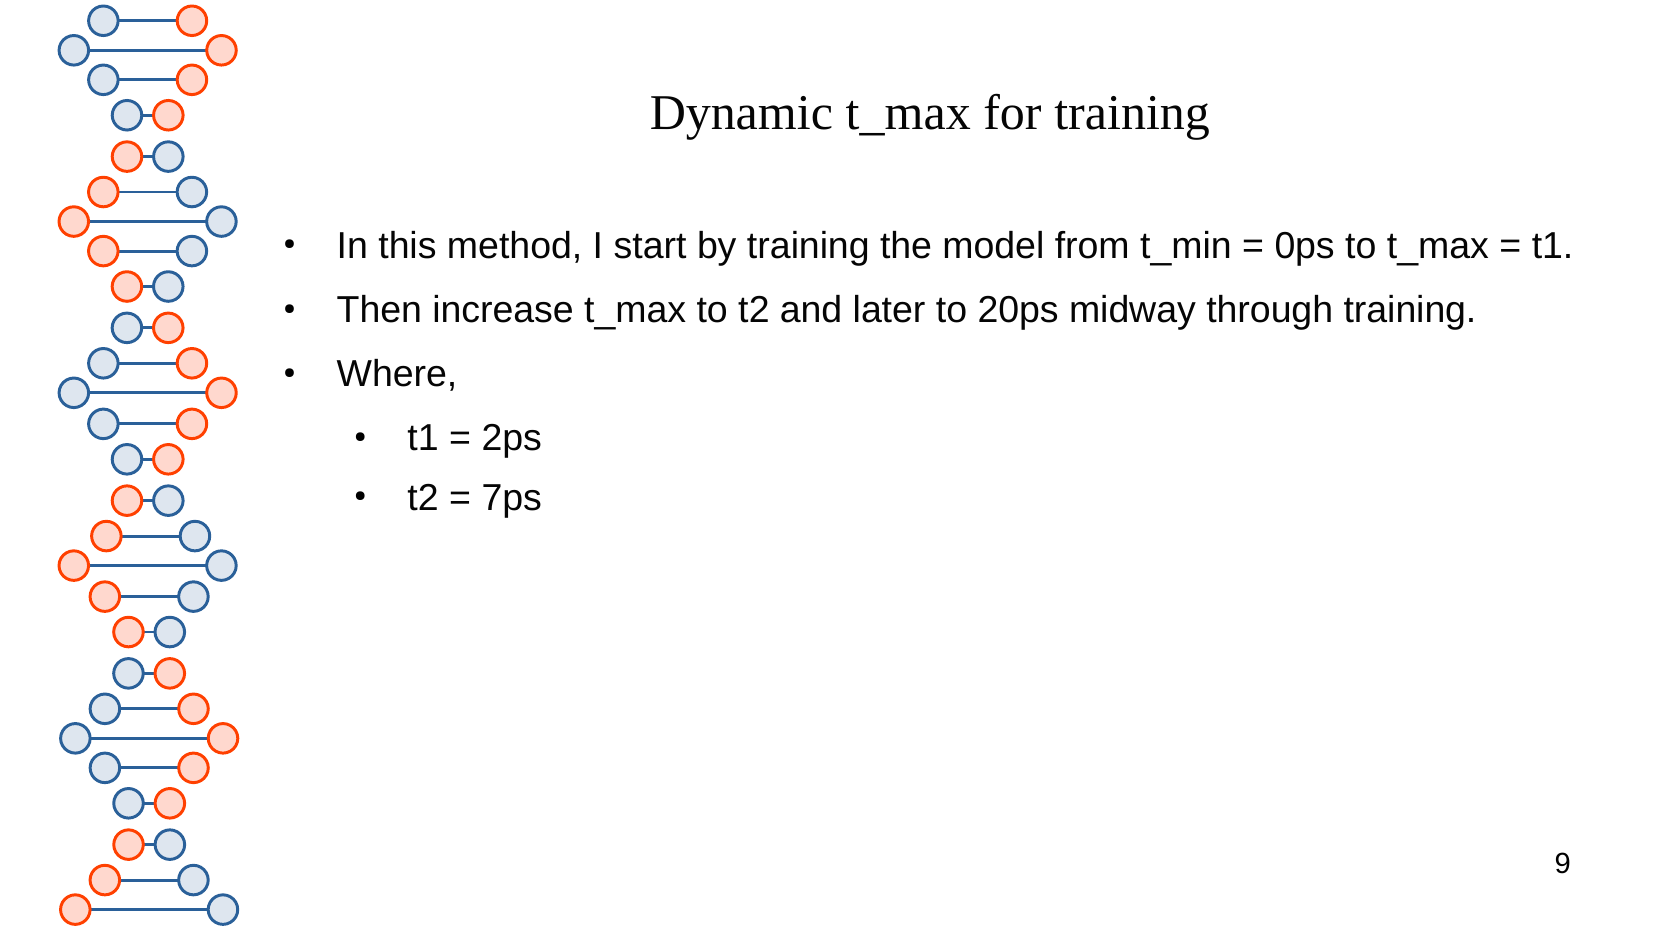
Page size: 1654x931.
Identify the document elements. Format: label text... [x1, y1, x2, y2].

list In this method, I start by training the model from t_min = 0ps to t_max = t1. Then increase t_max to t2 and later to 20ps midway through training. Where, t1 = 2ps t2 = 7ps [265, 224, 1595, 764]
title Dynamic t_max for training [265, 35, 1595, 189]
